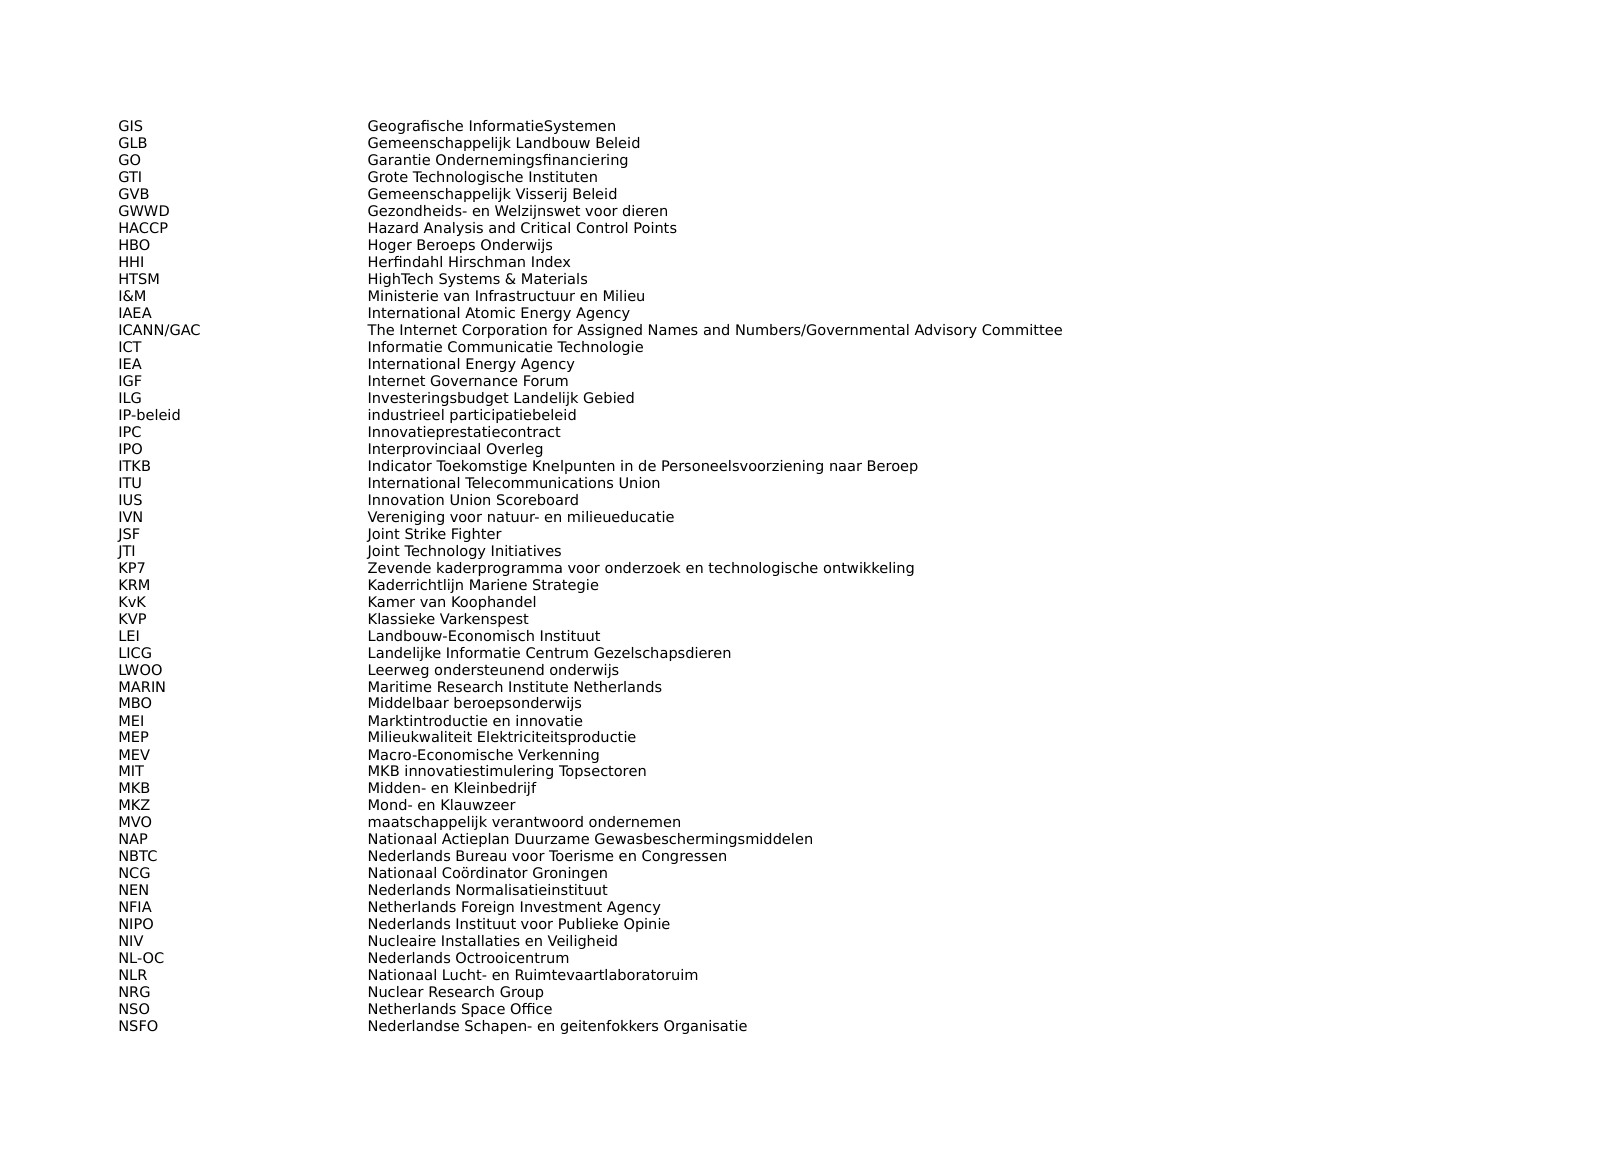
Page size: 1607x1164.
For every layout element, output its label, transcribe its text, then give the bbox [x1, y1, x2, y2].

table_cell Innovatieprestatiecontract [362, 424, 1488, 441]
table_cell Nuclear Research Group [362, 984, 1488, 1001]
table_cell NRG [118, 984, 362, 1001]
table_cell Macro-Economische Verkenning [362, 746, 1488, 763]
table_cell Innovation Union Scoreboard [362, 492, 1488, 509]
table_cell Netherlands Foreign Investment Agency [362, 899, 1488, 916]
table_cell Milieukwaliteit Elektriciteitsproductie [362, 729, 1488, 746]
table_cell Leerweg ondersteunend onderwijs [362, 661, 1488, 678]
table_cell IAEA [118, 305, 362, 322]
table_cell MBO [118, 695, 362, 712]
table_cell MIT [118, 763, 362, 780]
table_cell Hazard Analysis and Critical Control Points [362, 220, 1488, 237]
table_cell Hoger Beroeps Onderwijs [362, 237, 1488, 254]
table_cell MEV [118, 746, 362, 763]
table_cell GIS [118, 118, 362, 135]
table_cell NIPO [118, 916, 362, 933]
table_cell GLB [118, 135, 362, 152]
table_cell Marktintroductie en innovatie [362, 713, 1488, 729]
table_cell Investeringsbudget Landelijk Gebied [362, 390, 1488, 407]
table_cell Landbouw-Economisch Instituut [362, 628, 1488, 644]
table_cell International Atomic Energy Agency [362, 305, 1488, 322]
table_cell NLR [118, 967, 362, 984]
table_cell Interprovinciaal Overleg [362, 441, 1488, 458]
table_cell Joint Strike Fighter [362, 526, 1488, 543]
table_cell GTI [118, 169, 362, 186]
table_cell Nationaal Coördinator Groningen [362, 865, 1488, 882]
table_cell Indicator Toekomstige Knelpunten in de Personeelsvoorziening naar Beroep [362, 458, 1488, 475]
table_cell MKB innovatiestimulering Topsectoren [362, 763, 1488, 780]
table_cell Kaderrichtlijn Mariene Strategie [362, 577, 1488, 593]
table_cell Internet Governance Forum [362, 373, 1488, 390]
table_cell Klassieke Varkenspest [362, 611, 1488, 627]
table_cell NCG [118, 865, 362, 882]
table_cell Vereniging voor natuur- en milieueducatie [362, 509, 1488, 526]
table_cell Gezondheids- en Welzijnswet voor dieren [362, 203, 1488, 220]
table_cell JTI [118, 543, 362, 559]
table_cell MKZ [118, 797, 362, 814]
table_cell IPC [118, 424, 362, 441]
table_cell Geografische InformatieSystemen [362, 118, 1488, 135]
table_cell Gemeenschappelijk Landbouw Beleid [362, 135, 1488, 152]
table_cell Gemeenschappelijk Visserij Beleid [362, 186, 1488, 203]
table_cell IEA [118, 356, 362, 373]
table_cell NEN [118, 882, 362, 899]
table_cell GO [118, 152, 362, 169]
table_cell Nationaal Lucht- en Ruimtevaartlaboratoruim [362, 967, 1488, 984]
table_cell MEP [118, 729, 362, 746]
table_cell NL-OC [118, 950, 362, 967]
table_cell Nucleaire Installaties en Veiligheid [362, 933, 1488, 950]
table_cell IGF [118, 373, 362, 390]
table_cell NSO [118, 1001, 362, 1018]
table_cell Kamer van Koophandel [362, 594, 1488, 611]
table_cell IPO [118, 441, 362, 458]
table_cell Herfindahl Hirschman Index [362, 254, 1488, 271]
table_cell Joint Technology Initiatives [362, 543, 1488, 559]
table_cell HTSM [118, 271, 362, 288]
table_cell IUS [118, 492, 362, 509]
table_cell Nederlands Instituut voor Publieke Opinie [362, 916, 1488, 933]
table_cell HighTech Systems & Materials [362, 271, 1488, 288]
table_cell Nationaal Actieplan Duurzame Gewasbeschermingsmiddelen [362, 831, 1488, 848]
table_cell I&M [118, 288, 362, 305]
table_cell ILG [118, 390, 362, 407]
table_cell maatschappelijk verantwoord ondernemen [362, 814, 1488, 831]
table_cell International Telecommunications Union [362, 475, 1488, 492]
table_cell International Energy Agency [362, 356, 1488, 373]
table_cell HACCP [118, 220, 362, 237]
table_cell IVN [118, 509, 362, 526]
table_cell Netherlands Space Office [362, 1001, 1488, 1018]
table_cell KRM [118, 577, 362, 593]
table_cell IP-beleid [118, 407, 362, 424]
table_cell LEI [118, 628, 362, 644]
table_cell NFIA [118, 899, 362, 916]
table_cell Nederlands Bureau voor Toerisme en Congressen [362, 848, 1488, 865]
table_cell MEI [118, 713, 362, 729]
table_cell LICG [118, 645, 362, 661]
table_cell MKB [118, 780, 362, 797]
table_cell ICT [118, 339, 362, 356]
table_cell Nederlands Octrooicentrum [362, 950, 1488, 967]
table_cell HHI [118, 254, 362, 271]
table_cell ICANN/GAC [118, 322, 362, 339]
table_cell KP7 [118, 560, 362, 577]
table_cell Ministerie van Infrastructuur en Milieu [362, 288, 1488, 305]
table_cell Maritime Research Institute Netherlands [362, 679, 1488, 695]
table_cell NBTC [118, 848, 362, 865]
table_cell MARIN [118, 679, 362, 695]
table_cell NIV [118, 933, 362, 950]
table_cell NAP [118, 831, 362, 848]
table_cell Grote Technologische Instituten [362, 169, 1488, 186]
table_cell Nederlands Normalisatieinstituut [362, 882, 1488, 899]
table_cell The Internet Corporation for Assigned Names and Numbers/Governmental Advisory Committee [362, 322, 1488, 339]
table_cell ITKB [118, 458, 362, 475]
table_cell Informatie Communicatie Technologie [362, 339, 1488, 356]
table_cell GVB [118, 186, 362, 203]
table_cell industrieel participatiebeleid [362, 407, 1488, 424]
table_cell MVO [118, 814, 362, 831]
table_cell Mond- en Klauwzeer [362, 797, 1488, 814]
table_cell JSF [118, 526, 362, 543]
table_cell Midden- en Kleinbedrijf [362, 780, 1488, 797]
table_cell ITU [118, 475, 362, 492]
table_cell Middelbaar beroepsonderwijs [362, 695, 1488, 712]
table_cell GWWD [118, 203, 362, 220]
table_cell HBO [118, 237, 362, 254]
table_cell Zevende kaderprogramma voor onderzoek en technologische ontwikkeling [362, 560, 1488, 577]
table_cell KvK [118, 594, 362, 611]
table_cell Garantie Ondernemingsfinanciering [362, 152, 1488, 169]
table_cell KVP [118, 611, 362, 627]
table_cell Nederlandse Schapen- en geitenfokkers Organisatie [362, 1018, 1488, 1035]
table_cell LWOO [118, 661, 362, 678]
table_cell NSFO [118, 1018, 362, 1035]
table_cell Landelijke Informatie Centrum Gezelschapsdieren [362, 645, 1488, 661]
